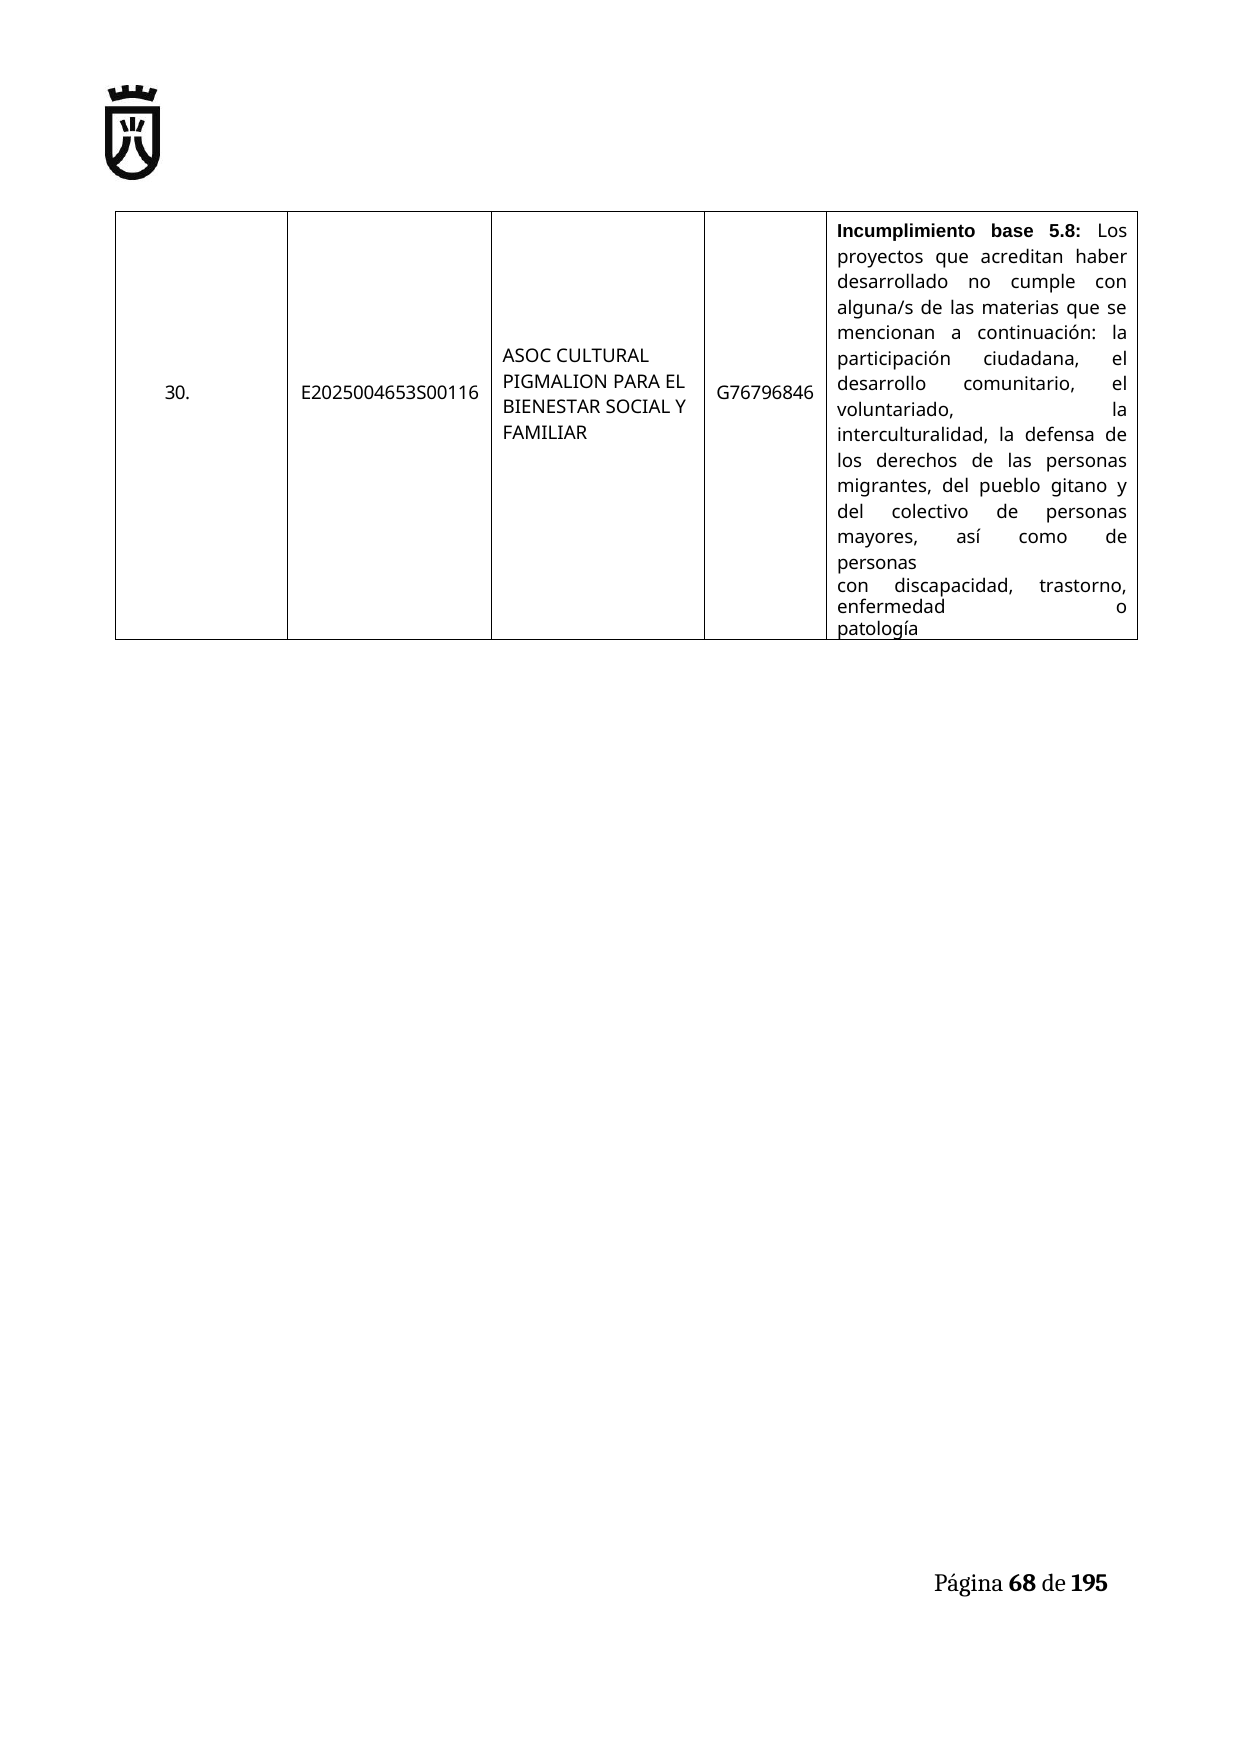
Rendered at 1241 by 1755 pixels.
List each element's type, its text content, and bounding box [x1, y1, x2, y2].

table_cell ASOC CULTURAL PIGMALION PARA EL BIENESTAR SOCIAL Y FAMILIAR [492, 212, 704, 639]
table_cell G76796846 [705, 212, 826, 639]
table_cell E2025004653S00116 [288, 212, 491, 639]
table_cell Incumplimiento base 5.8: Los proyectos que acreditan haber desarrollado no cumple con alguna/s de las materias que se mencionan a continuación: la participación ciudadana, el desarrollo comunitario, el voluntariado, la interculturalidad, la defensa de los derechos de las personas migrantes, del pueblo gitano y del colectivo de personas mayores, así como de personas con discapacidad, trastorno, enfermedad o patología [827, 212, 1137, 639]
table_cell 30. [116, 212, 287, 639]
